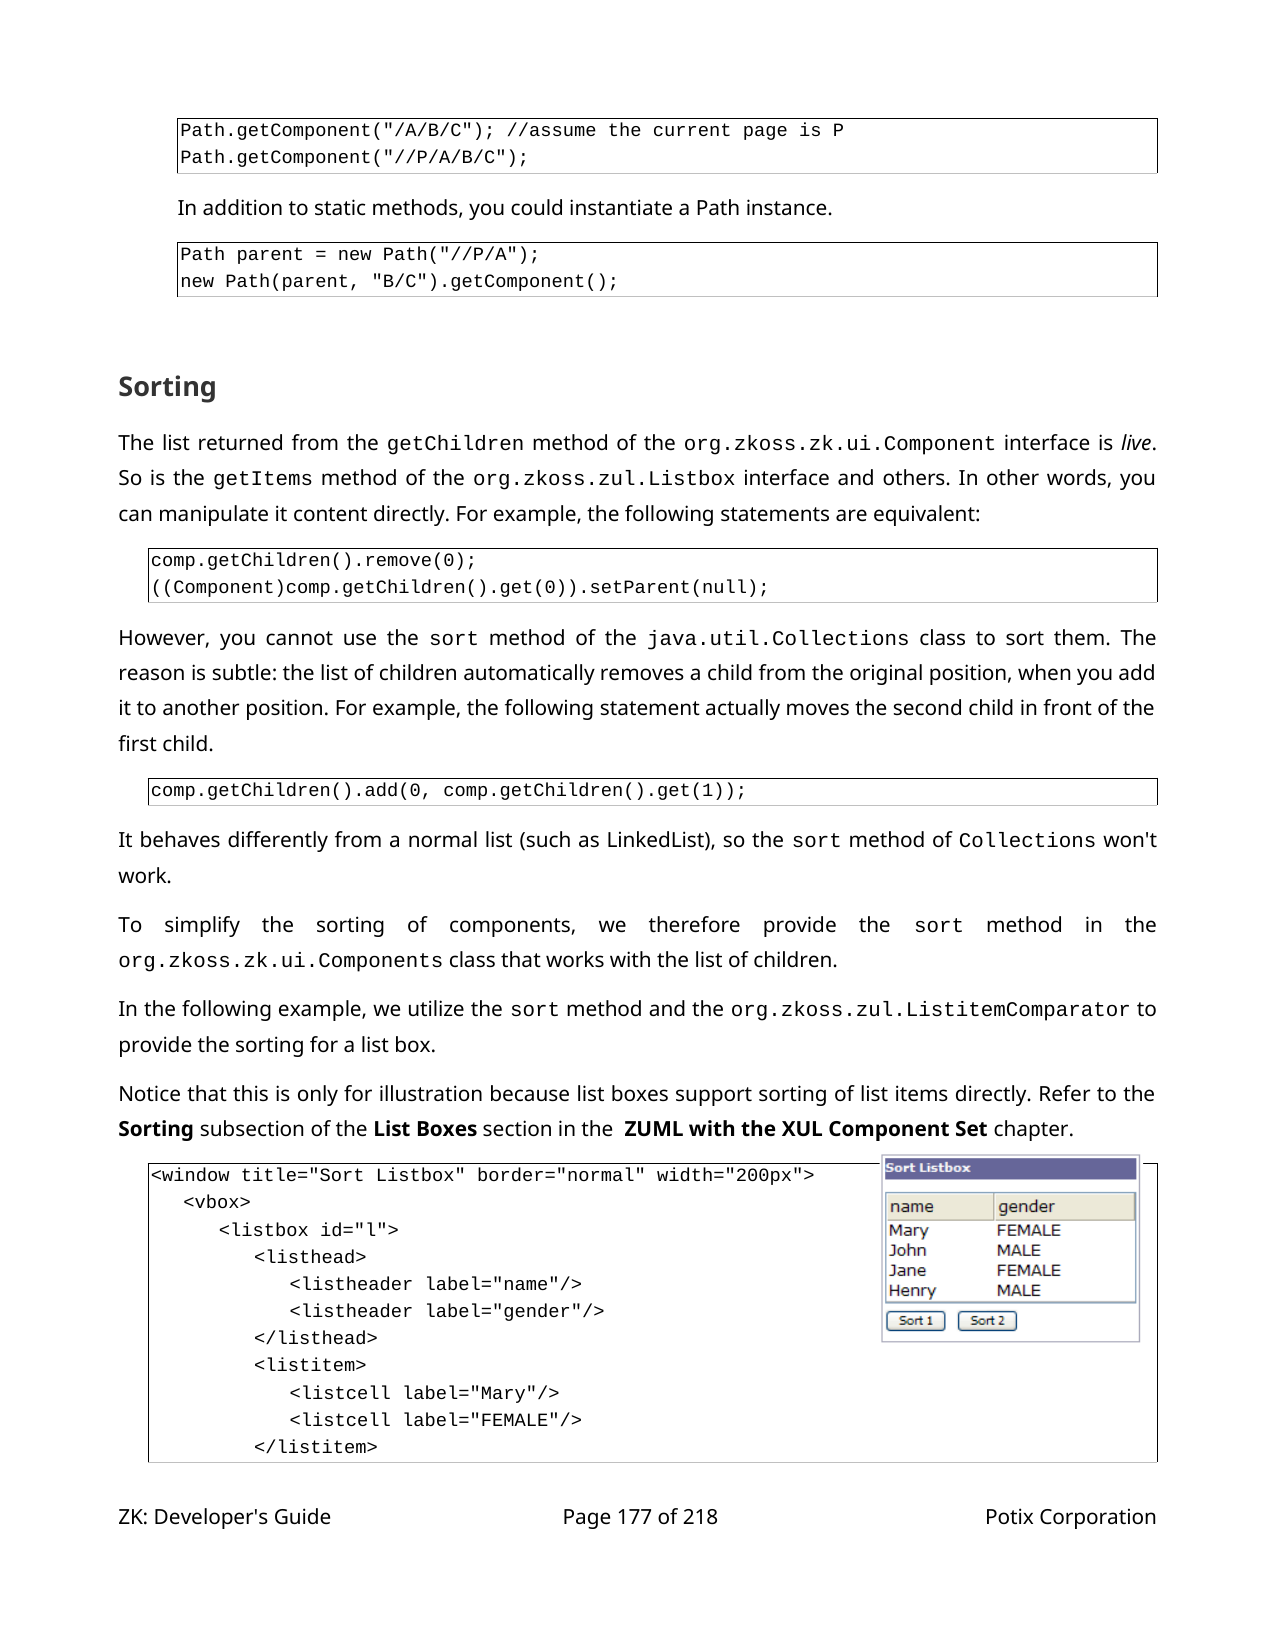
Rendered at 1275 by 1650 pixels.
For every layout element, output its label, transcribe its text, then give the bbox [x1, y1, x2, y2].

text Path.getComponent("//P/A/B/C"); [178, 145, 1157, 173]
text Path.getComponent("/A/B/C"); //assume the current page is P [178, 119, 1157, 142]
text <listcell label="FEMALE"/> [149, 1408, 1157, 1432]
text To simplify the sorting of components, we therefore provide the sort method in the org.zkoss.zk.ui.Components class that works with the list of children. [118, 910, 1157, 974]
text comp.getChildren().add(0, comp.getChildren().get(1)); [149, 779, 1157, 805]
text <vbox> [149, 1190, 879, 1214]
text <listheader label="name"/> [149, 1272, 879, 1296]
text </listhead> [149, 1326, 1157, 1350]
text new Path(parent, "B/C").getComponent(); [178, 269, 1157, 296]
text It behaves differently from a normal list (such as LinkedList), so the sort method of Collections won't work. [118, 826, 1157, 889]
text <window title="Sort Listbox" border="normal" width="200px"> [149, 1164, 879, 1187]
text <listheader label="gender"/> [149, 1299, 879, 1323]
text The list returned from the getChildren method of the org.zkoss.zk.ui.Component interface is live. So is the getItems method of the org.zkoss.zul.Listbox interface and others. In other words, you can manipulate it content directly. For example, the following statements are equivalent: [118, 428, 1157, 527]
text ((Component)comp.getChildren().get(0)).setParent(null); [149, 575, 1157, 602]
subtitle Sorting [118, 367, 1157, 404]
text <listcell label="Mary"/> [149, 1381, 1157, 1405]
text [1144, 1217, 1157, 1242]
text comp.getChildren().remove(0); [149, 549, 1157, 572]
text Path parent = new Path("//P/A"); [178, 243, 1157, 266]
text <listbox id="l"> [149, 1217, 879, 1242]
text In the following example, we utilize the sort method and the org.zkoss.zul.ListitemComparator to provide the sorting for a list box. [118, 994, 1157, 1058]
text However, you cannot use the sort method of the java.util.Collections class to sort them. The reason is subtle: the list of children automatically removes a child from the original position, when you add it to another position. For example, the following statement actually moves the second child in front of the first child. [118, 623, 1157, 757]
text Notice that this is only for illustration because list boxes support sorting of list items directly. Refer to the Sorting subsection of the List Boxes section in the ZUML with the XUL Component Set chapter. [118, 1079, 1157, 1142]
text <listhead> [149, 1244, 879, 1269]
picture [879, 1152, 1144, 1345]
text </listitem> [149, 1435, 1157, 1462]
text In addition to static methods, you could instantiate a Path instance. [177, 193, 1157, 221]
text [1144, 1190, 1157, 1214]
text <listitem> [149, 1353, 1157, 1378]
text [1144, 1244, 1157, 1269]
